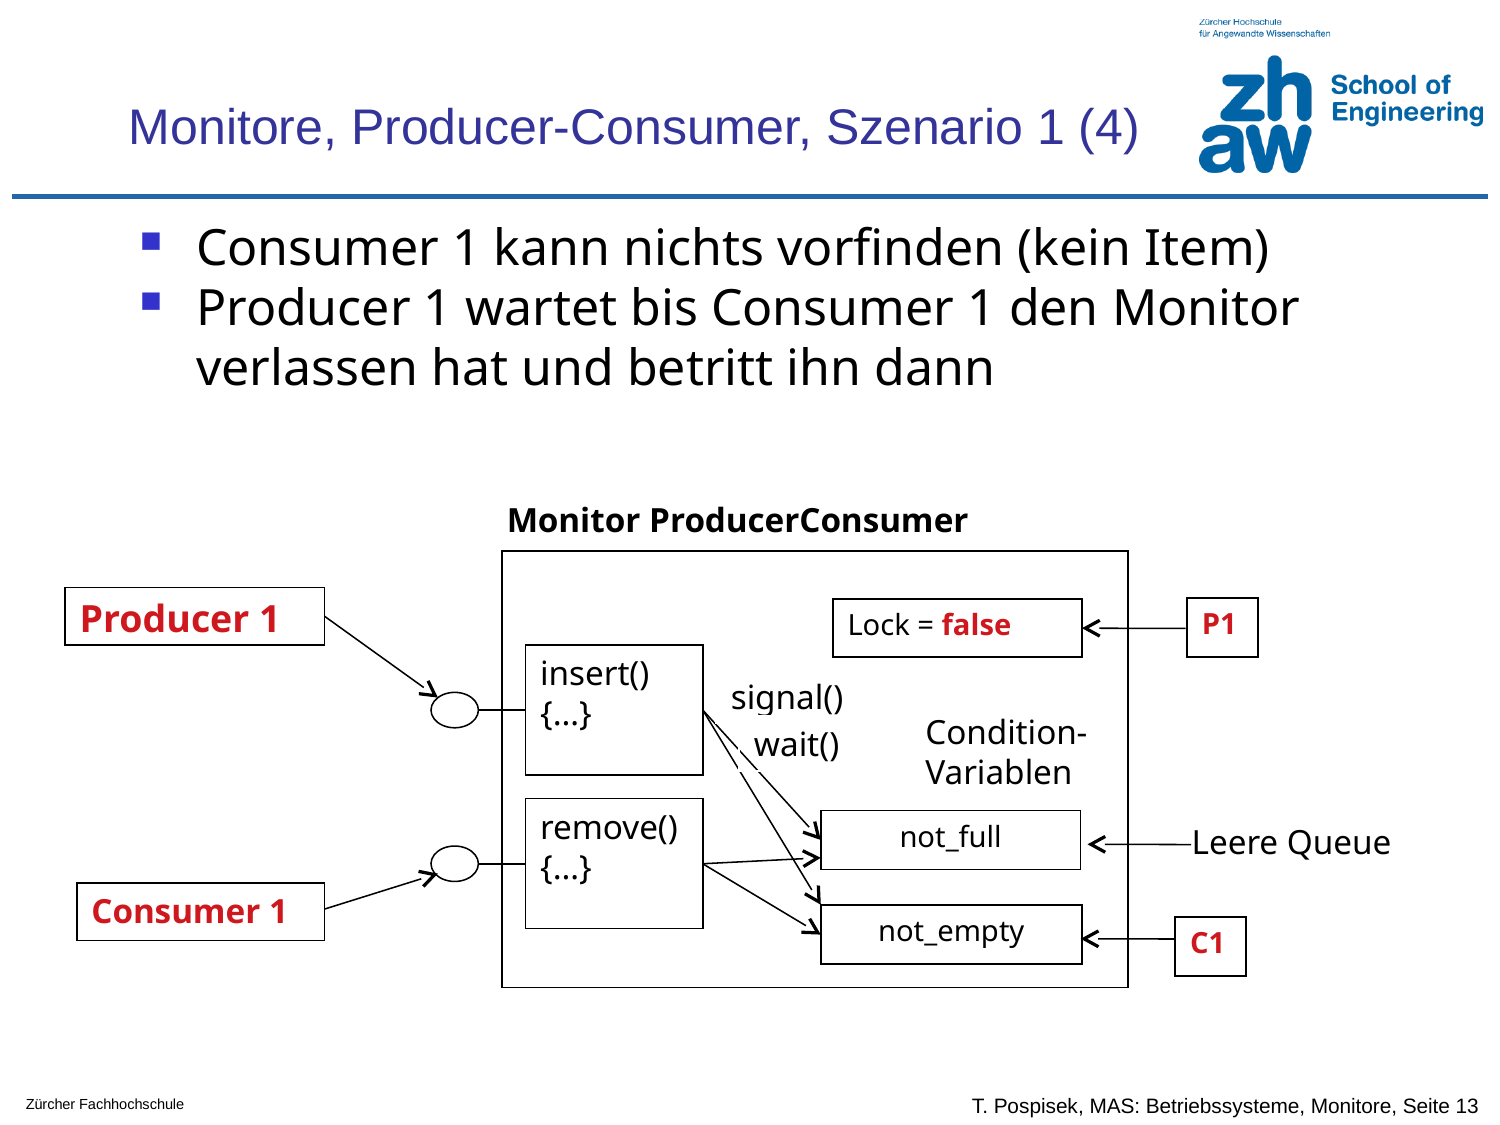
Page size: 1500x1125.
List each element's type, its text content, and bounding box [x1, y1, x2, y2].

text_box C1 [1175, 916, 1247, 977]
text_box Condition- Variablen [910, 704, 1103, 799]
text_box [430, 846, 479, 882]
text_box [501, 550, 1128, 988]
text_box [718, 724, 739, 747]
text_box Monitor ProducerConsumer [492, 491, 984, 547]
text_box not_full [820, 810, 1081, 870]
picture [1199, 19, 1483, 173]
text_box remove() {…} [525, 798, 703, 929]
text_box Lock = false [832, 599, 1082, 657]
text_box not_empty [820, 904, 1082, 965]
text_box insert() {…} [525, 645, 703, 776]
text_box Consumer 1 [76, 882, 325, 941]
text_box Consumer 1 kann nichts vorfinden (kein Item) Producer 1 wartet bis Consumer 1 den Monitor verlassen hat und betritt ihn dann [124, 207, 1376, 403]
text_box Producer 1 [64, 587, 325, 646]
title Monitore, Producer-Consumer, Szenario 1 (4) [99, 50, 1379, 163]
text_box P1 [1187, 597, 1258, 657]
text_box [430, 692, 479, 728]
text_box [713, 724, 739, 766]
text_box [501, 711, 790, 863]
text_box wait() [739, 716, 855, 771]
text_box signal() [715, 668, 859, 724]
text_box Leere Queue [1176, 814, 1407, 869]
